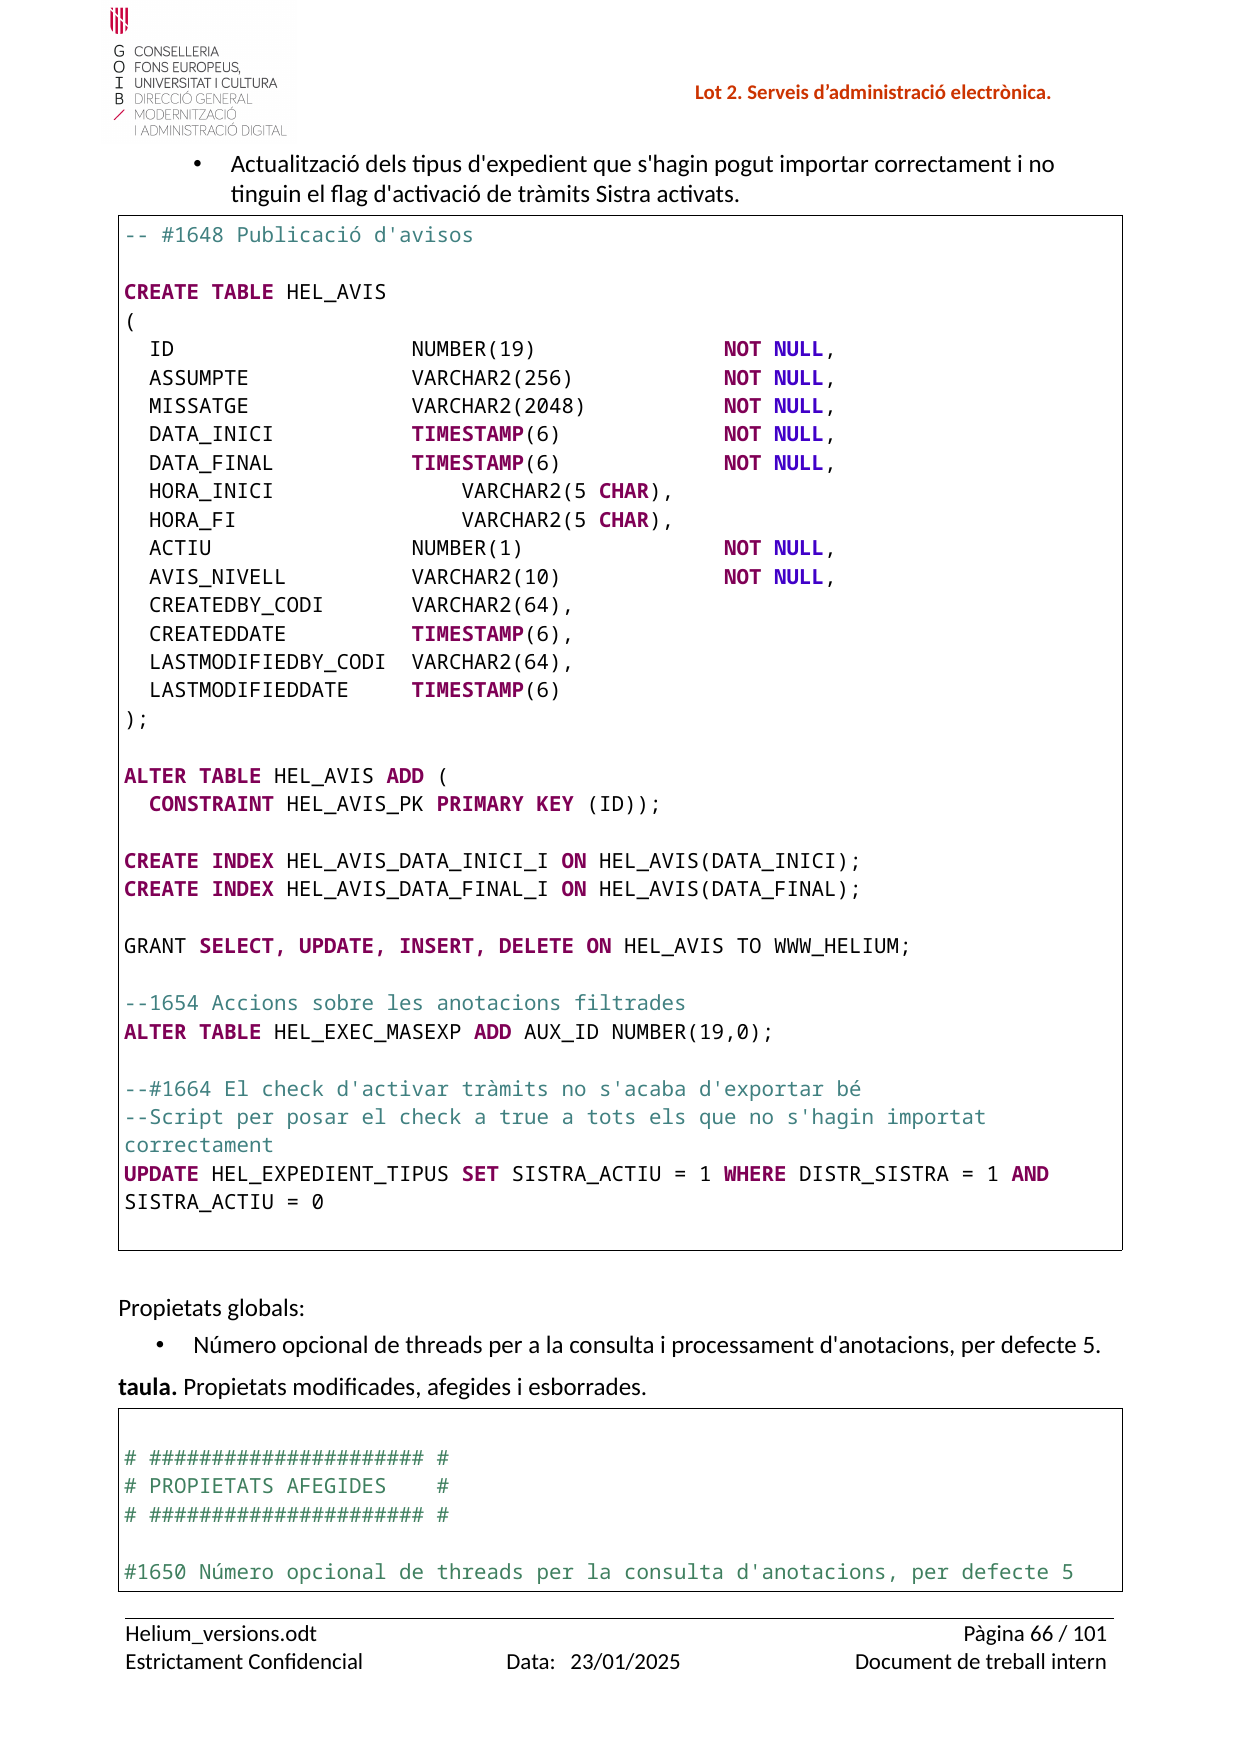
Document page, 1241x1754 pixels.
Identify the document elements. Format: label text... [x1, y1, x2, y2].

table_header # ###################### # # PROPIETATS AFEGIDES # # ###################### # #1650 Número opcional de threads per la consulta d'anotacions, per defecte 5 [119, 1409, 1122, 1591]
list Número opcional de threads per a la consulta i processament d'anotacions, per defecte 5. [156, 1329, 1122, 1359]
table_header -- #1648 Publicació d'avisos CREATE TABLE HEL_AVIS ( ID NUMBER(19) NOT NULL, ASSUMPTE VARCHAR2(256) NOT NULL, MISSATGE VARCHAR2(2048) NOT NULL, DATA_INICI TIMESTAMP(6) NOT NULL, DATA_FINAL TIMESTAMP(6) NOT NULL, HORA_INICI VARCHAR2(5 CHAR), HORA_FI VARCHAR2(5 CHAR), ACTIU NUMBER(1) NOT NULL, AVIS_NIVELL VARCHAR2(10) NOT NULL, CREATEDBY_CODI VARCHAR2(64), CREATEDDATE TIMESTAMP(6), LASTMODIFIEDBY_CODI VARCHAR2(64), LASTMODIFIEDDATE TIMESTAMP(6) ); ALTER TABLE HEL_AVIS ADD ( CONSTRAINT HEL_AVIS_PK PRIMARY KEY (ID)); CREATE INDEX HEL_AVIS_DATA_INICI_I ON HEL_AVIS(DATA_INICI); CREATE INDEX HEL_AVIS_DATA_FINAL_I ON HEL_AVIS(DATA_FINAL); GRANT SELECT, UPDATE, INSERT, DELETE ON HEL_AVIS TO WWW_HELIUM; --1654 Accions sobre les anotacions filtrades ALTER TABLE HEL_EXEC_MASEXP ADD AUX_ID NUMBER(19,0); --#1664 El check d'activar tràmits no s'acaba d'exportar bé --Script per posar el check a true a tots els que no s'hagin importat correctament UPDATE HEL_EXPEDIENT_TIPUS SET SISTRA_ACTIU = 1 WHERE DISTR_SISTRA = 1 AND SISTRA_ACTIU = 0 [119, 216, 1122, 1250]
text taula. Propietats modificades, afegides i esborrades. [118, 1371, 1122, 1402]
picture [100, 0, 297, 144]
text Propietats globals: [118, 1292, 1122, 1323]
list Actualització dels tipus d'expedient que s'hagin pogut importar correctament i no tinguin el flag d'activació de tràmits Sistra activats. [193, 148, 1122, 209]
